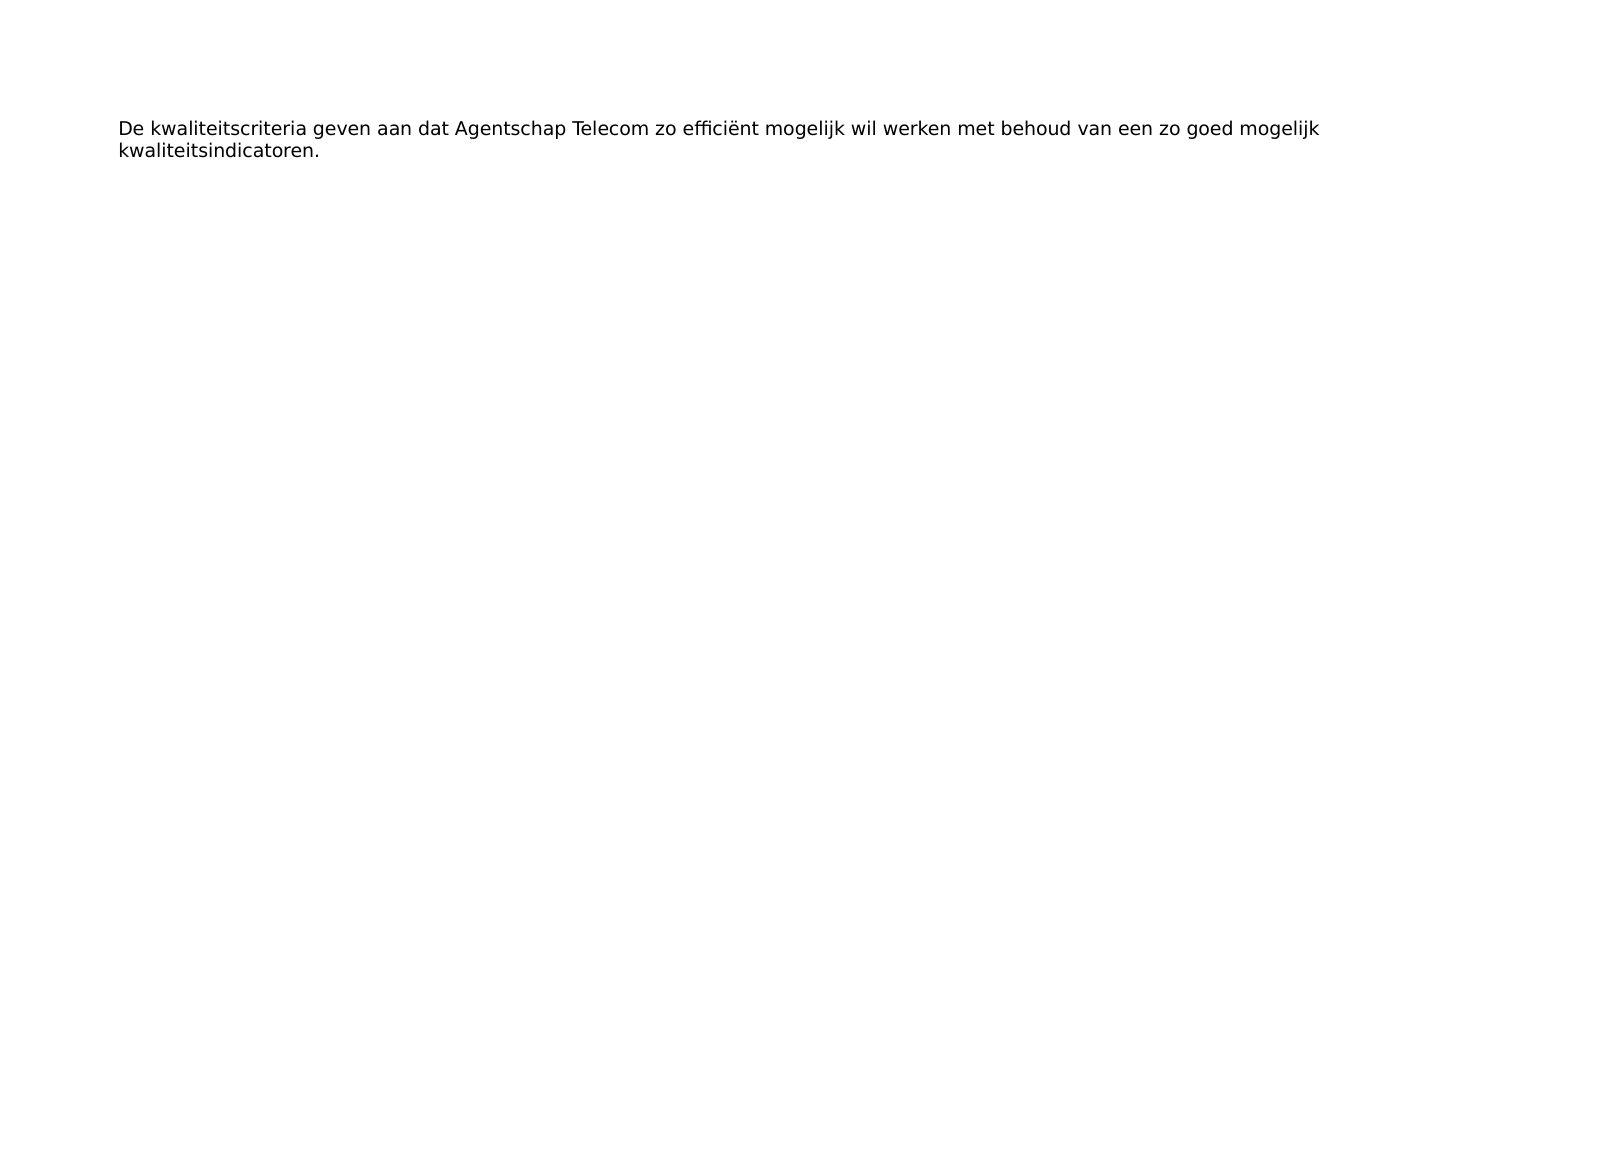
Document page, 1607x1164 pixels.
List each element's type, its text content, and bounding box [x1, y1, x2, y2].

text De kwaliteitscriteria geven aan dat Agentschap Telecom zo efficiënt mogelijk wil werken met behoud van een zo goed mogelijk kwaliteitsindicatoren. [118, 118, 1488, 162]
